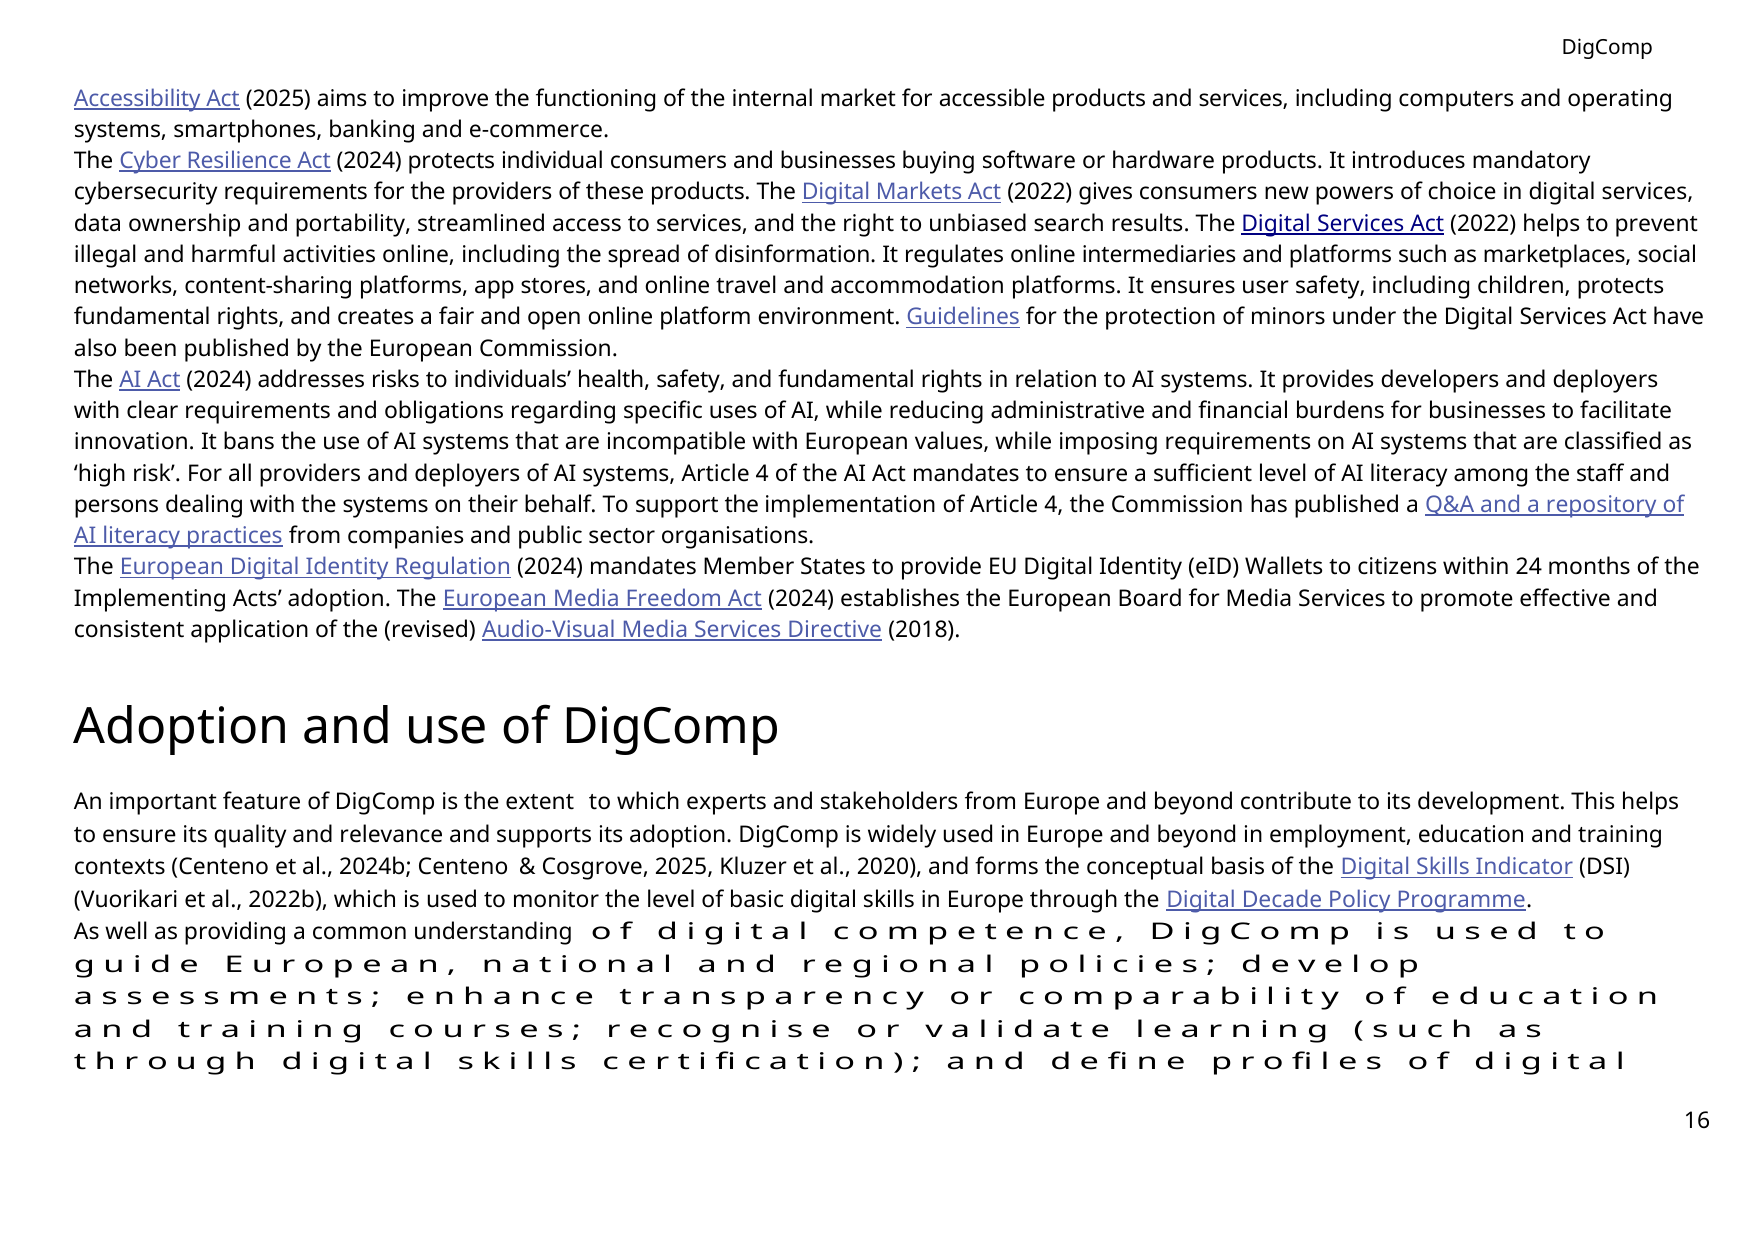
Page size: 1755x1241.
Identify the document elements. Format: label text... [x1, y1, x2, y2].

text The AI Act (2024) addresses risks to individuals’ health, safety, and fundamental rights in relation to AI systems. It provides developers and deployers with clear requirements and obligations regarding specific uses of AI, while reducing administrative and financial burdens for businesses to facilitate innovation. It bans the use of AI systems that are incompatible with European values, while imposing requirements on AI systems that are classified as ‘high risk’. For all providers and deployers of AI systems, Article 4 of the AI Act mandates to ensure a sufficient level of AI literacy among the staff and persons dealing with the systems on their behalf. To support the implementation of Article 4, the Commission has published a Q&A and a repository of AI literacy practices from companies and public sector organisations. [74, 363, 1710, 550]
text The Cyber Resilience Act (2024) protects individual consumers and businesses buying software or hardware products. It introduces mandatory cybersecurity requirements for the providers of these products. The Digital Markets Act (2022) gives consumers new powers of choice in digital services, data ownership and portability, streamlined access to services, and the right to unbiased search results. The Digital Services Act (2022) helps to prevent illegal and harmful activities online, including the spread of disinformation. It regulates online intermediaries and platforms such as marketplaces, social networks, content-sharing platforms, app stores, and online travel and accommodation platforms. It ensures user safety, including children, protects fundamental rights, and creates a fair and open online platform environment. Guidelines for the protection of minors under the Digital Services Act have also been published by the European Commission. [74, 144, 1710, 363]
text As well as providing a common understanding of digital competence, DigComp is used to guide European, national and regional policies; develop assessments; enhance transparency or comparability of education and training courses; recognise or validate learning (such as through digital skills certification); and define profiles of digital [74, 915, 1689, 1077]
text The European Digital Identity Regulation (2024) mandates Member States to provide EU Digital Identity (eID) Wallets to citizens within 24 months of the Implementing Acts’ adoption. The European Media Freedom Act (2024) establishes the European Board for Media Services to promote effective and consistent application of the (revised) Audio-Visual Media Services Directive (2018). [74, 550, 1710, 644]
text Accessibility Act (2025) aims to improve the functioning of the internal market for accessible products and services, including computers and operating systems, smartphones, banking and e-commerce. [74, 82, 1710, 144]
subtitle Adoption and use of DigComp [74, 690, 1710, 758]
text An important feature of DigComp is the extent to which experts and stakeholders from Europe and beyond contribute to its development. This helps to ensure its quality and relevance and supports its adoption. DigComp is widely used in Europe and beyond in employment, education and training contexts (Centeno et al., 2024b; Centeno & Cosgrove, 2025, Kluzer et al., 2020), and forms the conceptual basis of the Digital Skills Indicator (DSI) (Vuorikari et al., 2022b), which is used to monitor the level of basic digital skills in Europe through the Digital Decade Policy Programme. [74, 785, 1683, 914]
